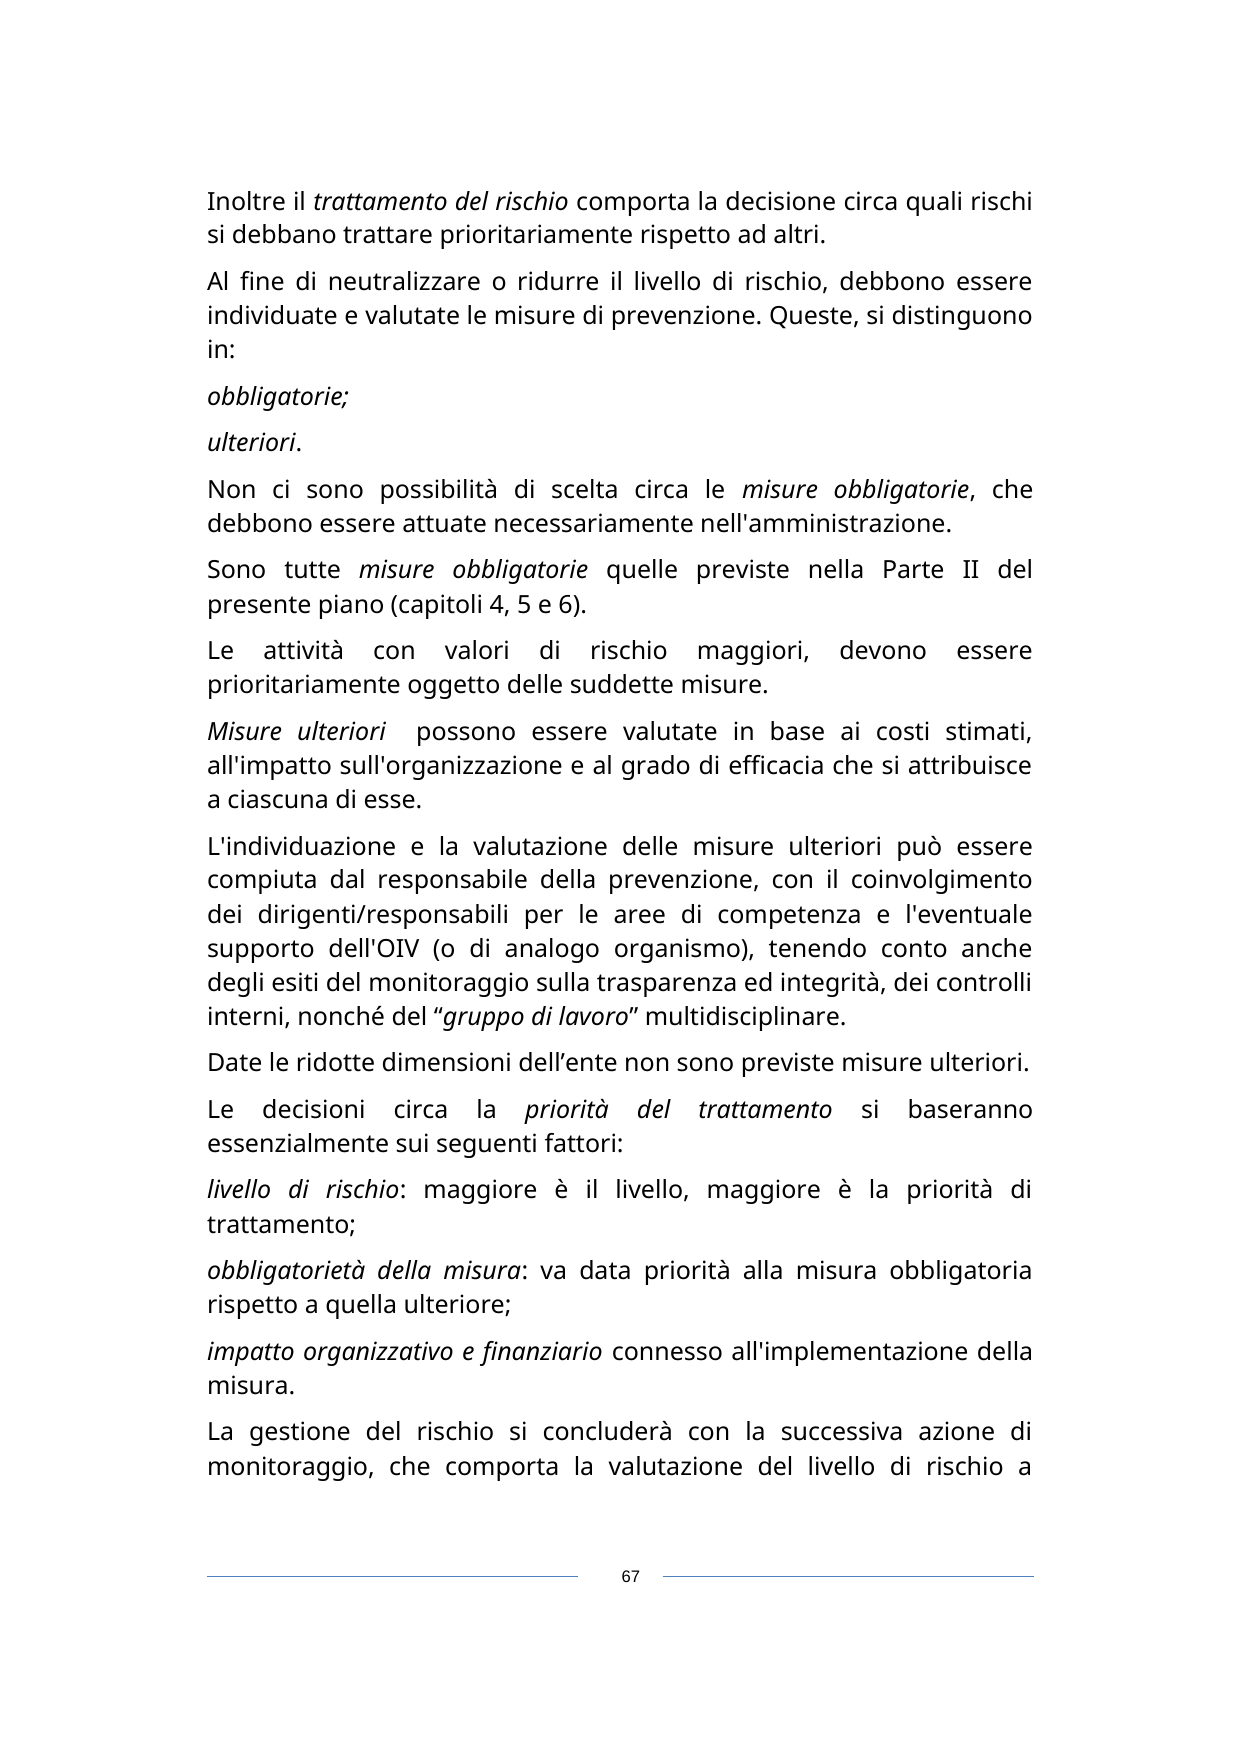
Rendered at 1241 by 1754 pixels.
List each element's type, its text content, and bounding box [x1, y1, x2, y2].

text Date le ridotte dimensioni dell’ente non sono previste misure ulteriori. [207, 1045, 1033, 1079]
text livello di rischio: maggiore è il livello, maggiore è la priorità di trattamento; [207, 1172, 1033, 1240]
text Al fine di neutralizzare o ridurre il livello di rischio, debbono essere individuate e valutate le misure di prevenzione. Queste, si distinguono in: [207, 264, 1033, 366]
text Sono tutte misure obbligatorie quelle previste nella Parte II del presente piano (capitoli 4, 5 e 6). [207, 552, 1033, 620]
text Non ci sono possibilità di scelta circa le misure obbligatorie, che debbono essere attuate necessariamente nell'amministrazione. [207, 472, 1033, 540]
text impatto organizzativo e finanziario connesso all'implementazione della misura. [207, 1333, 1033, 1402]
text Le attività con valori di rischio maggiori, devono essere prioritariamente oggetto delle suddette misure. [207, 633, 1033, 701]
text ulteriori. [207, 425, 1033, 459]
text La gestione del rischio si concluderà con la successiva azione di monitoraggio, che comporta la valutazione del livello di rischio a [207, 1414, 1033, 1482]
text obbligatorietà della misura: va data priorità alla misura obbligatoria rispetto a quella ulteriore; [207, 1253, 1033, 1321]
text Inoltre il trattamento del rischio comporta la decisione circa quali rischi si debbano trattare prioritariamente rispetto ad altri. [207, 183, 1033, 251]
text L'individuazione e la valutazione delle misure ulteriori può essere compiuta dal responsabile della prevenzione, con il coinvolgimento dei dirigenti/responsabili per le aree di competenza e l'eventuale supporto dell'OIV (o di analogo organismo), tenendo conto anche degli esiti del monitoraggio sulla trasparenza ed integrità, dei controlli interni, nonché del “gruppo di lavoro” multidisciplinare. [207, 828, 1033, 1032]
text Le decisioni circa la priorità del trattamento si baseranno essenzialmente sui seguenti fattori: [207, 1092, 1033, 1160]
text obbligatorie; [207, 378, 1033, 412]
text Misure ulteriori possono essere valutate in base ai costi stimati, all'impatto sull'organizzazione e al grado di efficacia che si attribuisce a ciascuna di esse. [207, 713, 1033, 816]
